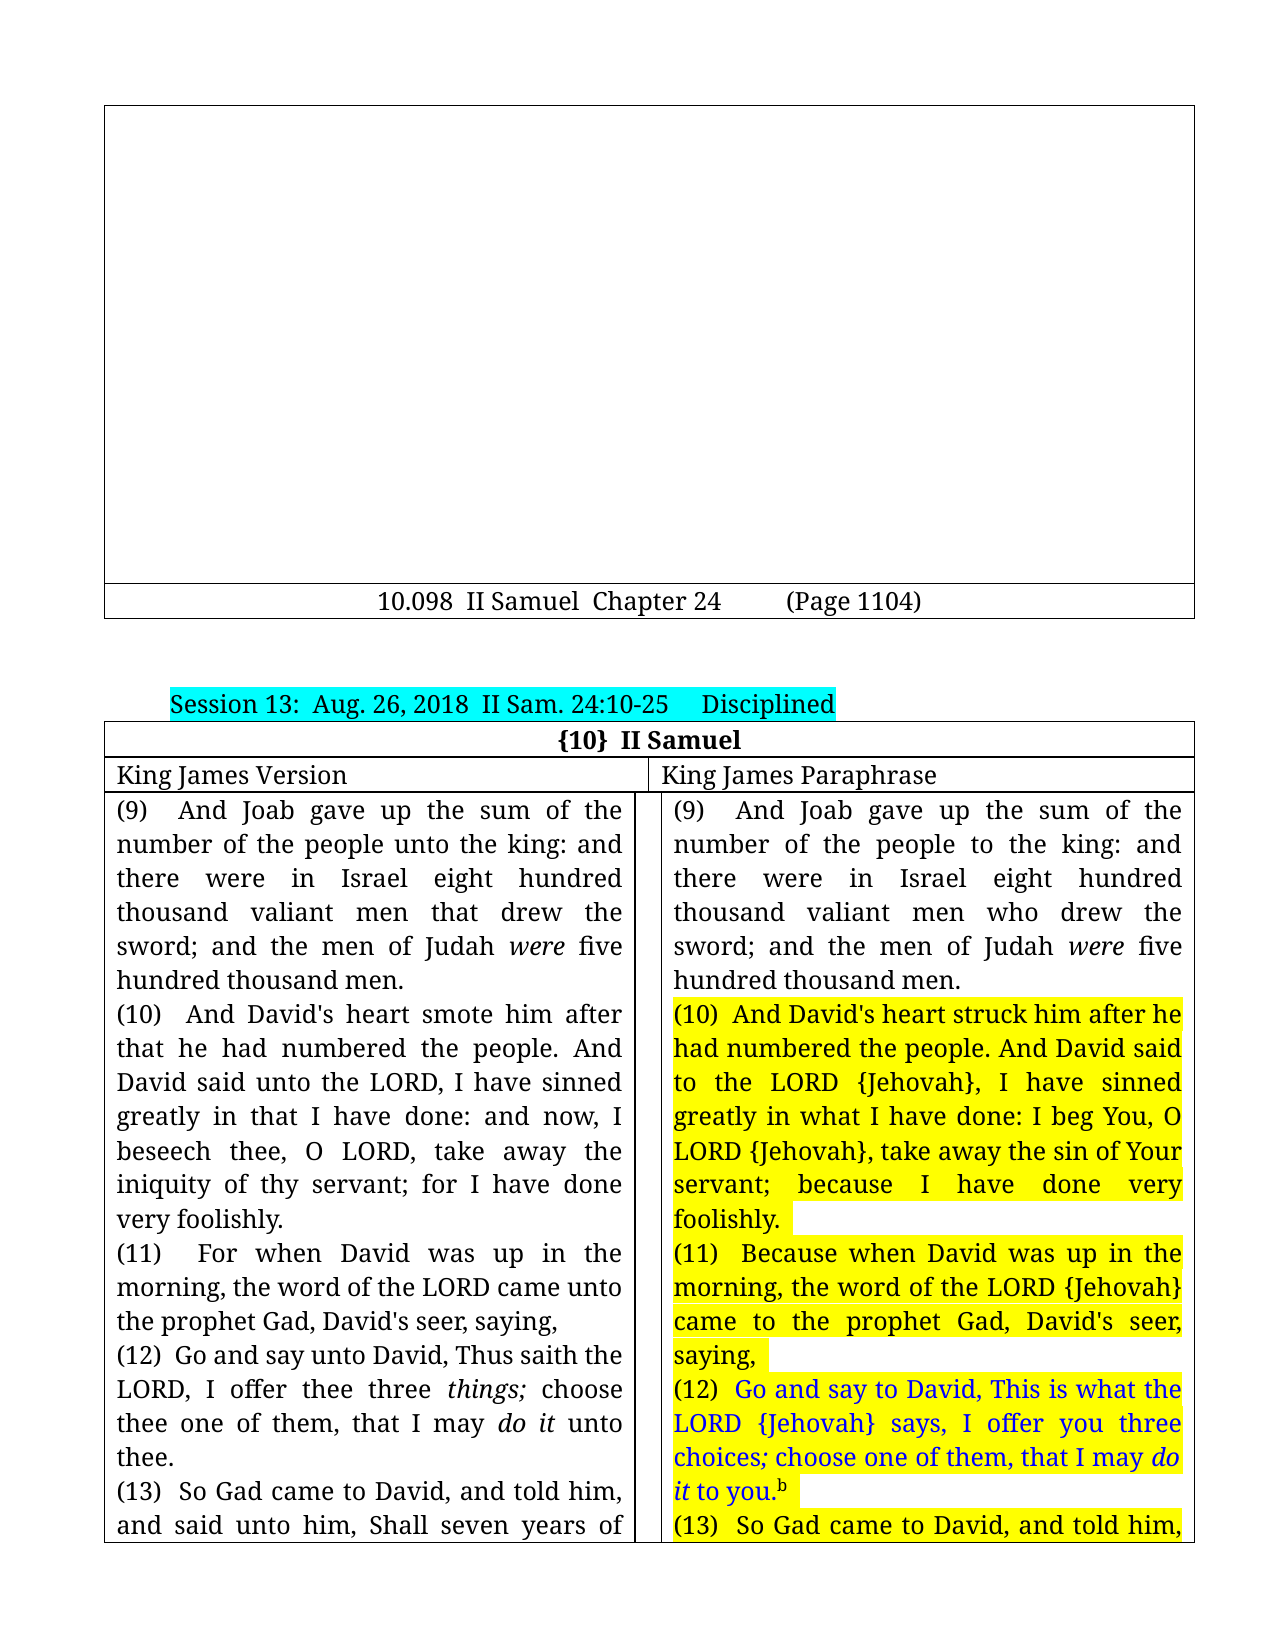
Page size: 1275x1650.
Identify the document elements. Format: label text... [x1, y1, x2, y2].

table_cell 10.098 II Samuel Chapter 24 (Page 1104) [105, 584, 1194, 618]
table_cell [105, 106, 1194, 583]
table_cell (9) And Joab gave up the sum of the number of the people to the king: and there were in Israel eight hundred thousand valiant men who drew the sword; and the men of Judah were five hundred thousand men. (10) And David's heart struck him after he had numbered the people. And David said to the LORD {Jehovah}, I have sinned greatly in what I have done: I beg You, O LORD {Jehovah}, take away the sin of Your servant; because I have done very foolishly. (11) Because when David was up in the morning, the word of the LORD {Jehovah} came to the prophet Gad, David's seer, saying, (12) Go and say to David, This is what the LORD {Jehovah} says, I offer you three choices; choose one of them, that I may do it to you.b (13) So Gad came to David, and told him, [662, 793, 1194, 1542]
table_cell [636, 793, 661, 1542]
table_header {10} II Samuel [105, 722, 1194, 756]
table_cell (9) And Joab gave up the sum of the number of the people unto the king: and there were in Israel eight hundred thousand valiant men that drew the sword; and the men of Judah were five hundred thousand men. (10) And David's heart smote him after that he had numbered the people. And David said unto the LORD, I have sinned greatly in that I have done: and now, I beseech thee, O LORD, take away the iniquity of thy servant; for I have done very foolishly. (11) For when David was up in the morning, the word of the LORD came unto the prophet Gad, David's seer, saying, (12) Go and say unto David, Thus saith the LORD, I offer thee three things; choose thee one of them, that I may do it unto thee. (13) So Gad came to David, and told him, and said unto him, Shall seven years of [105, 793, 634, 1542]
text Session 13: Aug. 26, 2018 II Sam. 24:10-25 Disciplined [105, 687, 1170, 721]
table_cell King James Version [105, 758, 648, 791]
table_cell King James Paraphrase [649, 758, 1194, 791]
